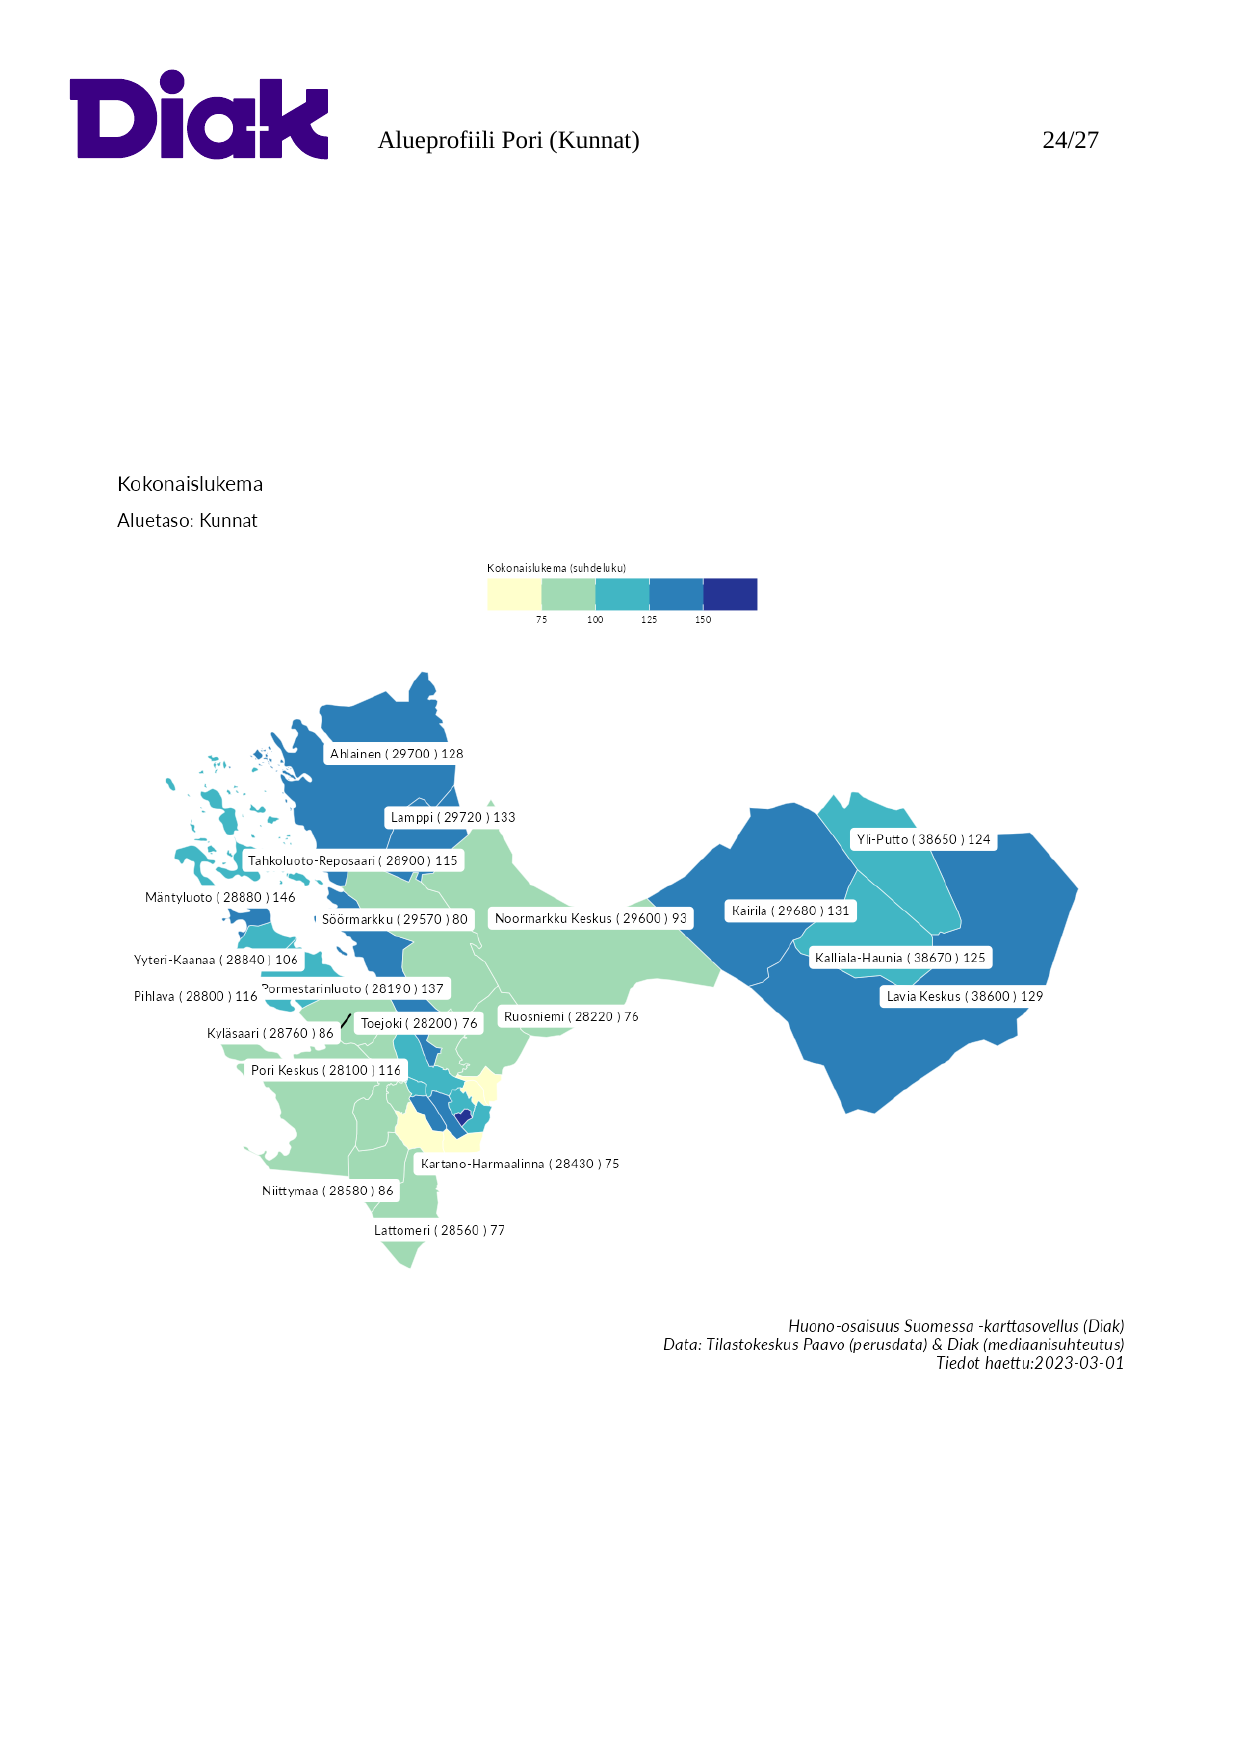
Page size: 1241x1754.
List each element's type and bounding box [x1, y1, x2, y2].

picture [61, 196, 1179, 1651]
